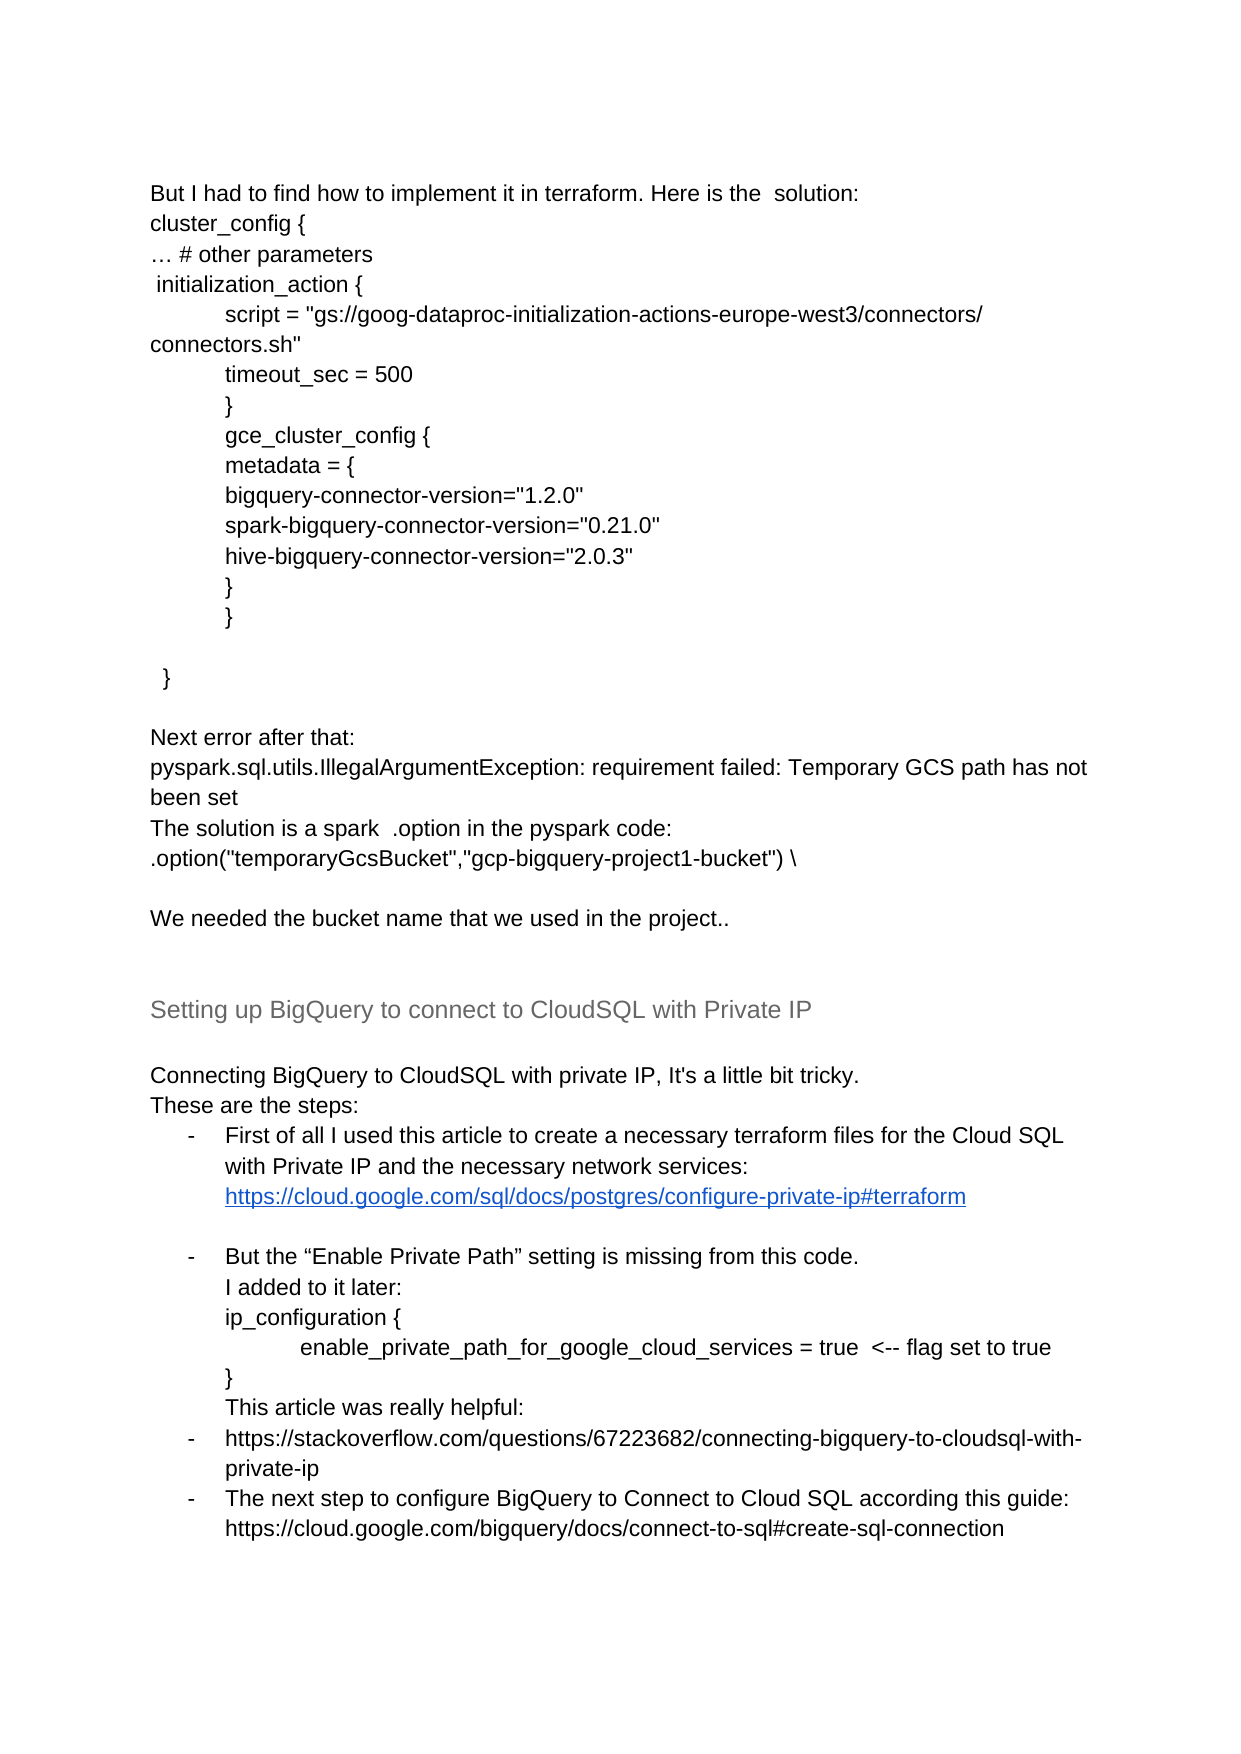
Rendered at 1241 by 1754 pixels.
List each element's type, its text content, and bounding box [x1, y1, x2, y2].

list First of all I used this article to create a necessary terraform files for the Cloud SQL with Private IP and the necessary network services: https://cloud.google.com/sql/docs/postgres/configure-private-ip#terraform [187, 1122, 1090, 1209]
text hive-bigquery-connector-version="2.0.3" [150, 543, 1090, 569]
subtitle Setting up BigQuery to connect to CloudSQL with Private IP [150, 995, 1090, 1023]
text timeout_sec = 500 [150, 361, 1090, 388]
text cluster_config { [150, 210, 1090, 237]
text .option("temporaryGcsBucket","gcp-bigquery-project1-bucket") \ [150, 845, 1090, 871]
text script = "gs://goog-dataproc-initialization-actions-europe-west3/connectors/connectors.sh" [150, 301, 1090, 358]
text These are the steps: [150, 1092, 1090, 1119]
text } [150, 573, 1090, 599]
text But I had to find how to implement it in terraform. Here is the solution: [150, 180, 1090, 207]
text bigquery-connector-version="1.2.0" [150, 482, 1090, 509]
text } [150, 392, 1090, 418]
text gce_cluster_config { [150, 422, 1090, 448]
text We needed the bucket name that we used in the project.. [150, 905, 1090, 932]
text } [150, 603, 1090, 629]
text spark-bigquery-connector-version="0.21.0" [150, 512, 1090, 539]
text metadata = { [150, 452, 1090, 478]
text Next error after that: [150, 724, 1090, 750]
text … # other parameters [150, 241, 1090, 267]
text initialization_action { [150, 271, 1090, 297]
text Connecting BigQuery to CloudSQL with private IP, It's a little bit tricky. [150, 1062, 1090, 1088]
text pyspark.sql.utils.IllegalArgumentException: requirement failed: Temporary GCS path has not been set [150, 754, 1090, 811]
text } [150, 663, 1090, 690]
list The next step to configure BigQuery to Connect to Cloud SQL according this guide: https://cloud.google.com/bigquery/docs/connect-to-sql#create-sql-connection [187, 1485, 1090, 1572]
list But the “Enable Private Path” setting is missing from this code. I added to it later: ip_configuration { enable_private_path_for_google_cloud_services = true <-- flag set to true } This article was really helpful: [187, 1243, 1090, 1421]
text The solution is a spark .option in the pyspark code: [150, 814, 1090, 841]
list https://stackoverflow.com/questions/67223682/connecting-bigquery-to-cloudsql-with-private-ip [187, 1424, 1090, 1481]
